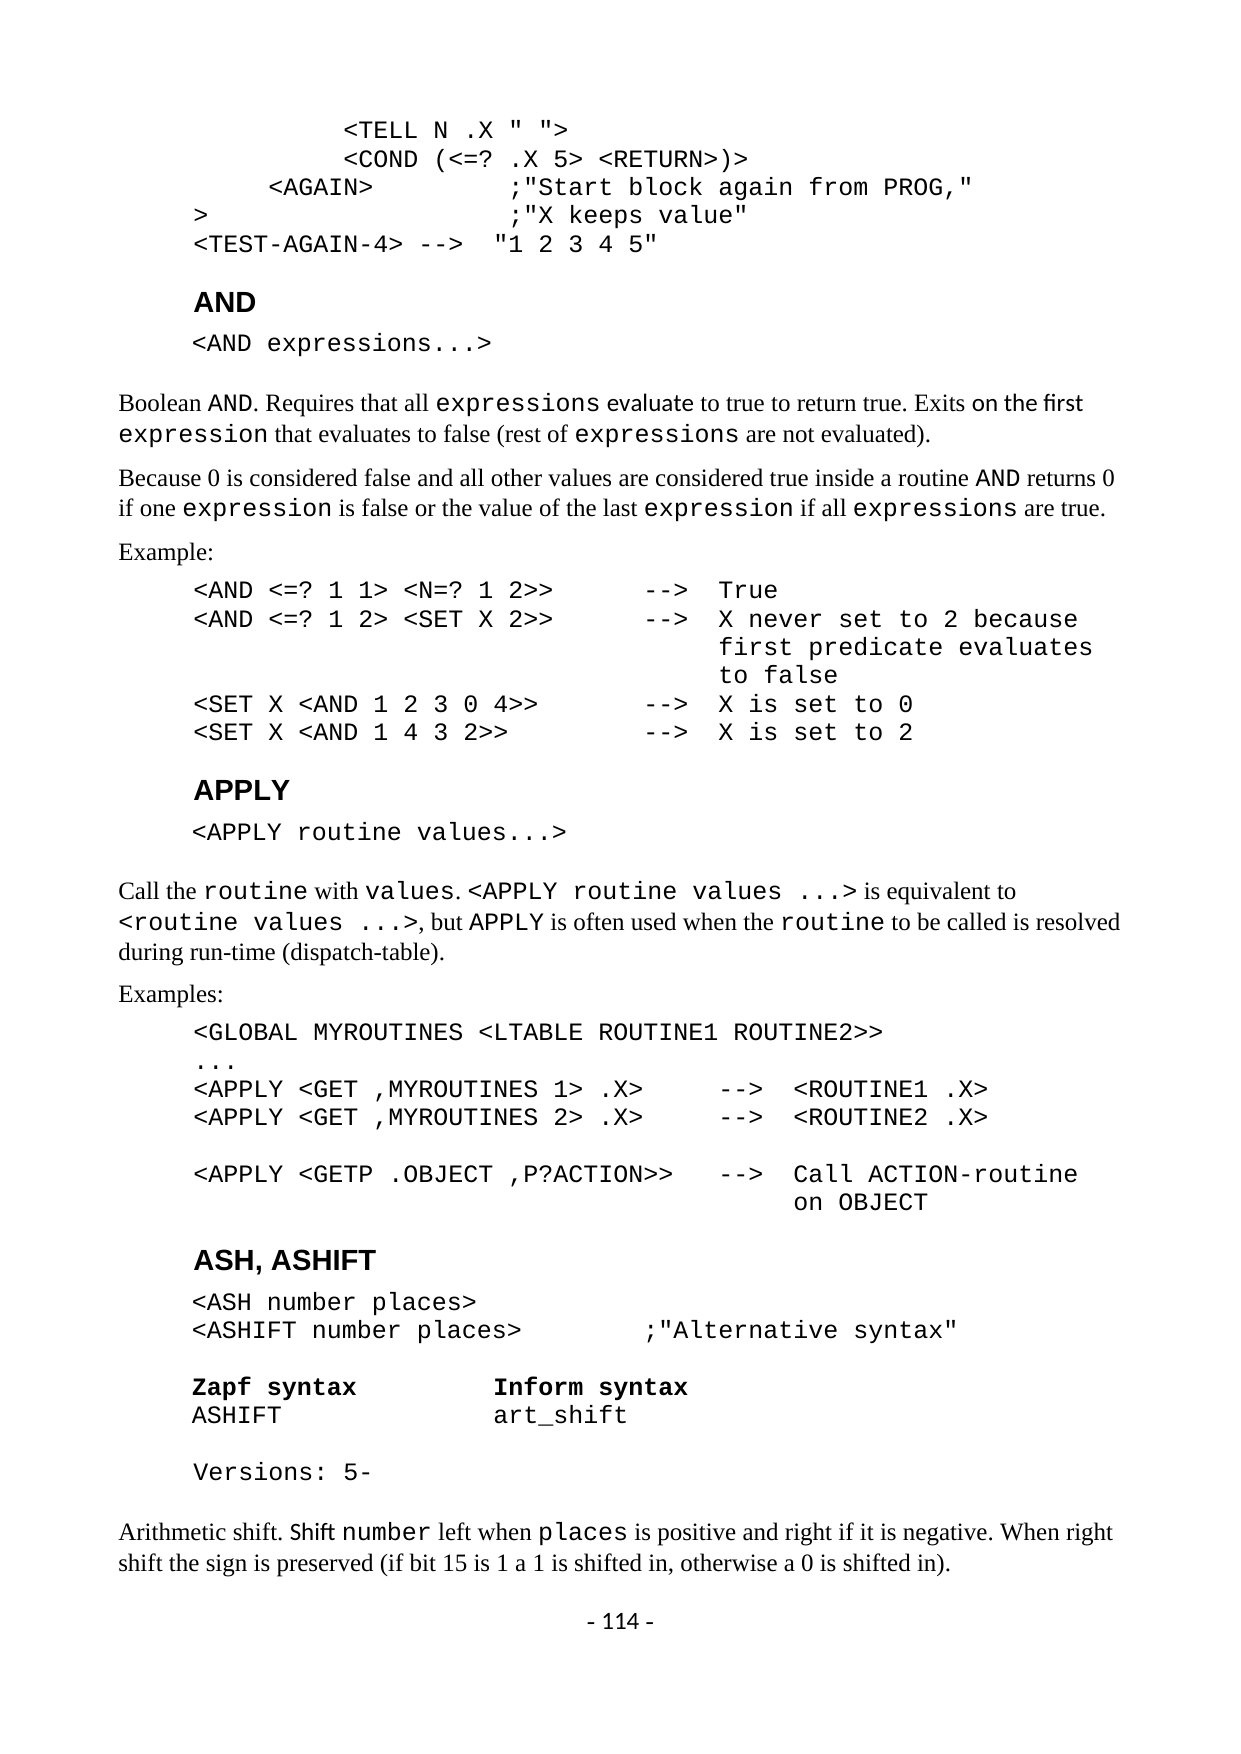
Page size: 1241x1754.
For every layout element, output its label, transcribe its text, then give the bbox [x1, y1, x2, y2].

text <GLOBAL MYROUTINES <LTABLE ROUTINE1 ROUTINE2>> ... <APPLY <GET ,MYROUTINES 1> .X> --> <ROUTINE1 .X> <APPLY <GET ,MYROUTINES 2> .X> --> <ROUTINE2 .X> <APPLY <GETP .OBJECT ,P?ACTION>> --> Call ACTION-routine on OBJECT [118, 1020, 1122, 1218]
text Arithmetic shift. Shift number left when places is positive and right if it is negative. When right shift the sign is preserved (if bit 15 is 1 a 1 is shifted in, otherwise a 0 is shifted in). [118, 1516, 1122, 1576]
text <AND expressions...> [192, 331, 1122, 359]
text Zapf syntax Inform syntax [192, 1374, 1122, 1403]
text ASHIFT art_shift [192, 1403, 1122, 1431]
text <TELL N .X " "> <COND (<=? .X 5> <RETURN>)> <AGAIN> ;"Start block again from PROG," > ;"X keeps value" <TEST-AGAIN-4> --> "1 2 3 4 5" [118, 118, 1122, 260]
subtitle ASH, ASHIFT [118, 1243, 1122, 1277]
text Call the routine with values. <APPLY routine values ...> is equivalent to <routine values ...>, but APPLY is often used when the routine to be called is resolved during run-time (dispatch-table). [118, 876, 1122, 966]
text <AND <=? 1 1> <N=? 1 2>> --> True <AND <=? 1 2> <SET X 2>> --> X never set to 2 because first predicate evaluates to false <SET X <AND 1 2 3 0 4>> --> X is set to 0 <SET X <AND 1 4 3 2>> --> X is set to 2 [118, 578, 1122, 748]
subtitle APPLY [118, 773, 1122, 807]
text Example: [118, 537, 1122, 566]
subtitle AND [118, 285, 1122, 318]
text Because 0 is considered false and all other values are considered true inside a routine AND returns 0 if one expression is false or the value of the last expression if all expressions are true. [118, 463, 1122, 524]
text Examples: [118, 979, 1122, 1007]
text <ASH number places> <ASHIFT number places> ;"Alternative syntax" [192, 1289, 1122, 1346]
text <APPLY routine values...> [192, 819, 1122, 847]
text Versions: 5- [118, 1459, 1122, 1488]
text Boolean AND. Requires that all expressions evaluate to true to return true. Exits on the first expression that evaluates to false (rest of expressions are not evaluated). [118, 387, 1122, 450]
